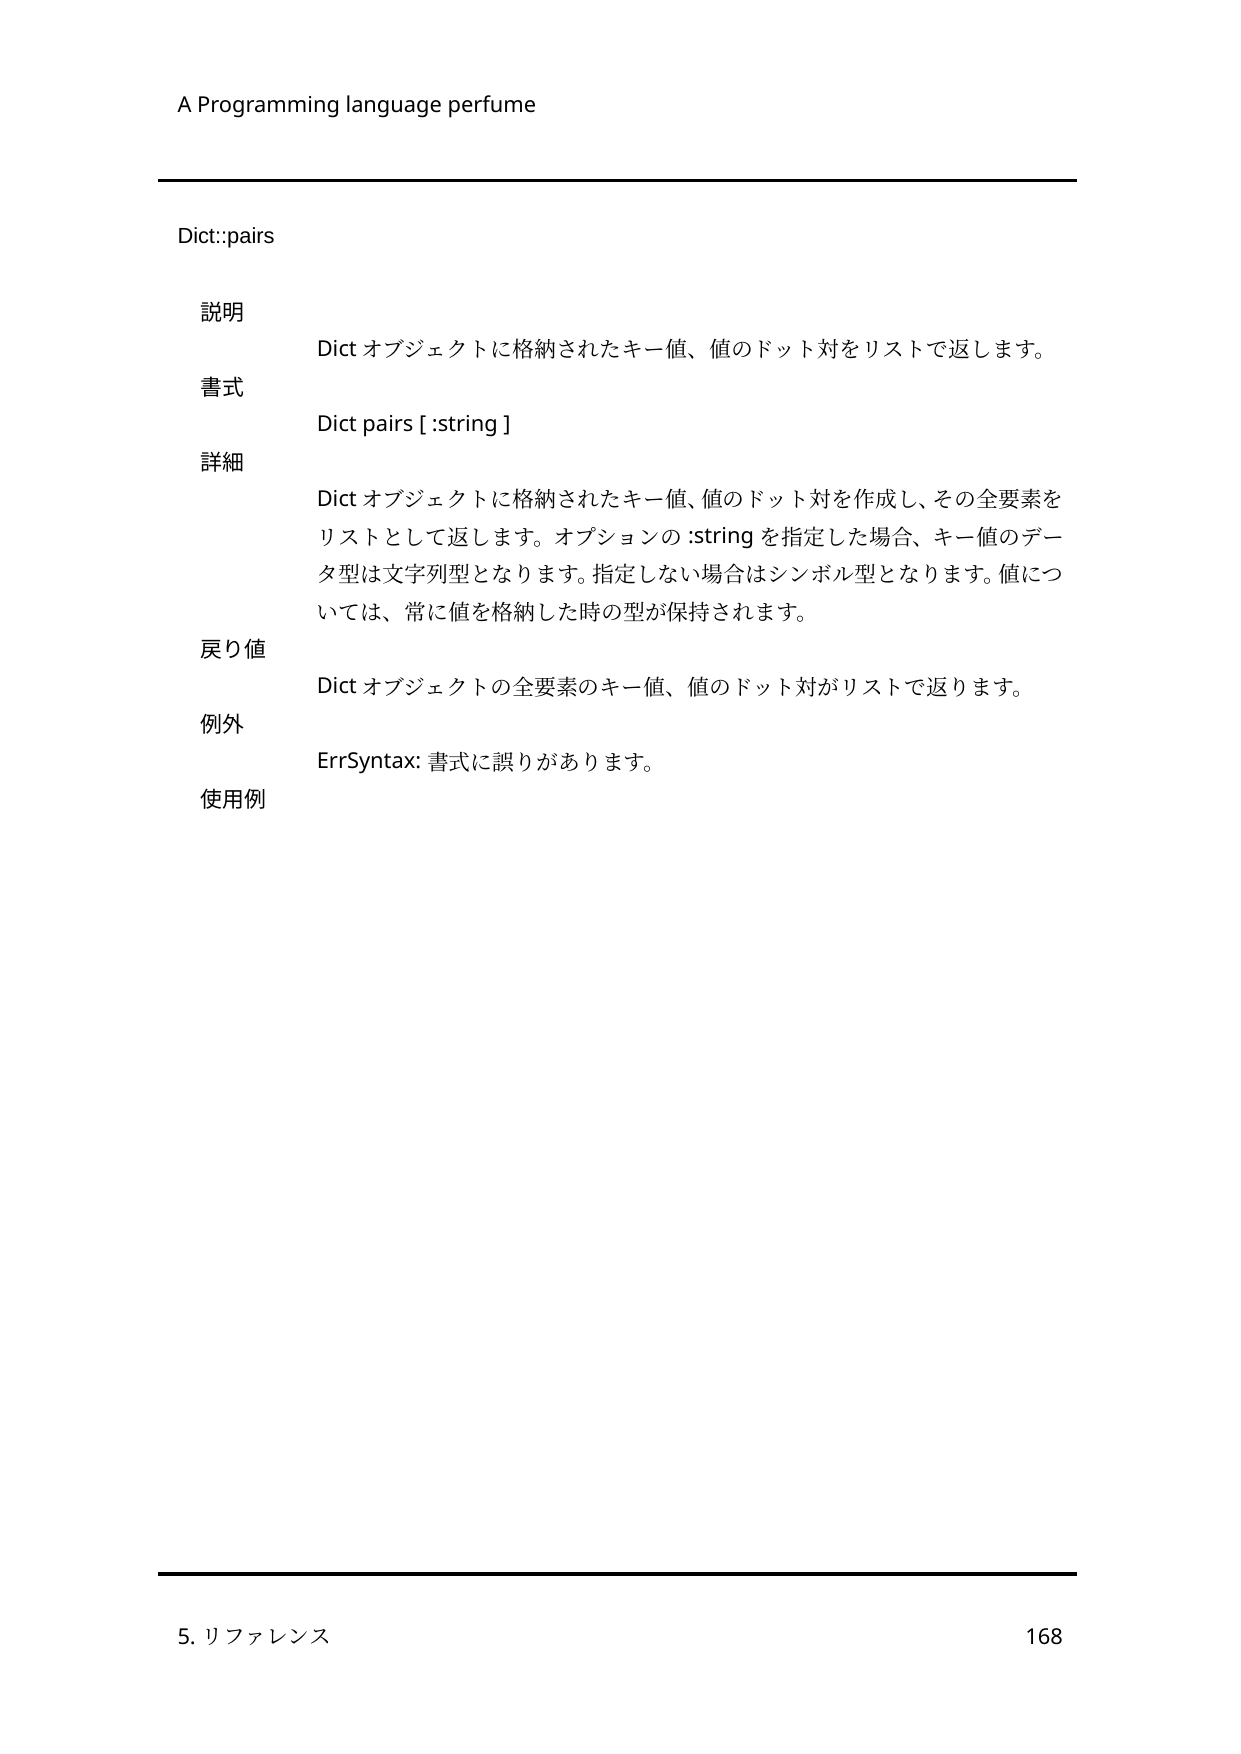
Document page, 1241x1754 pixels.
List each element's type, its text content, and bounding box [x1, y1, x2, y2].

table_cell 詳細 [200, 442, 317, 629]
table_cell Dict pairs [ :string ] [317, 367, 1063, 442]
table_cell 使用例 [200, 779, 317, 854]
table_cell 書式 [200, 367, 317, 442]
table_cell [317, 779, 1063, 854]
table_cell ErrSyntax: 書式に誤りがあります。 [317, 704, 1063, 779]
table_cell Dictオブジェクトに格納されたキー値、値のドット対を作成し、その全要素をリストとして返します。オプションの :string を指定した場合、キー値のデータ型は文字列型となります。指定しない場合はシンボル型となります。値については、常に値を格納した時の型が保持されます。 [317, 442, 1063, 629]
table_cell Dictオブジェクトの全要素のキー値、値のドット対がリストで返ります。 [317, 629, 1063, 704]
table_header 説明 [200, 292, 317, 367]
table_header Dictオブジェクトに格納されたキー値、値のドット対をリストで返します。 [317, 292, 1063, 367]
table_cell 戻り値 [200, 629, 317, 704]
subtitle Dict::pairs [177, 217, 1063, 254]
table_cell 例外 [200, 704, 317, 779]
